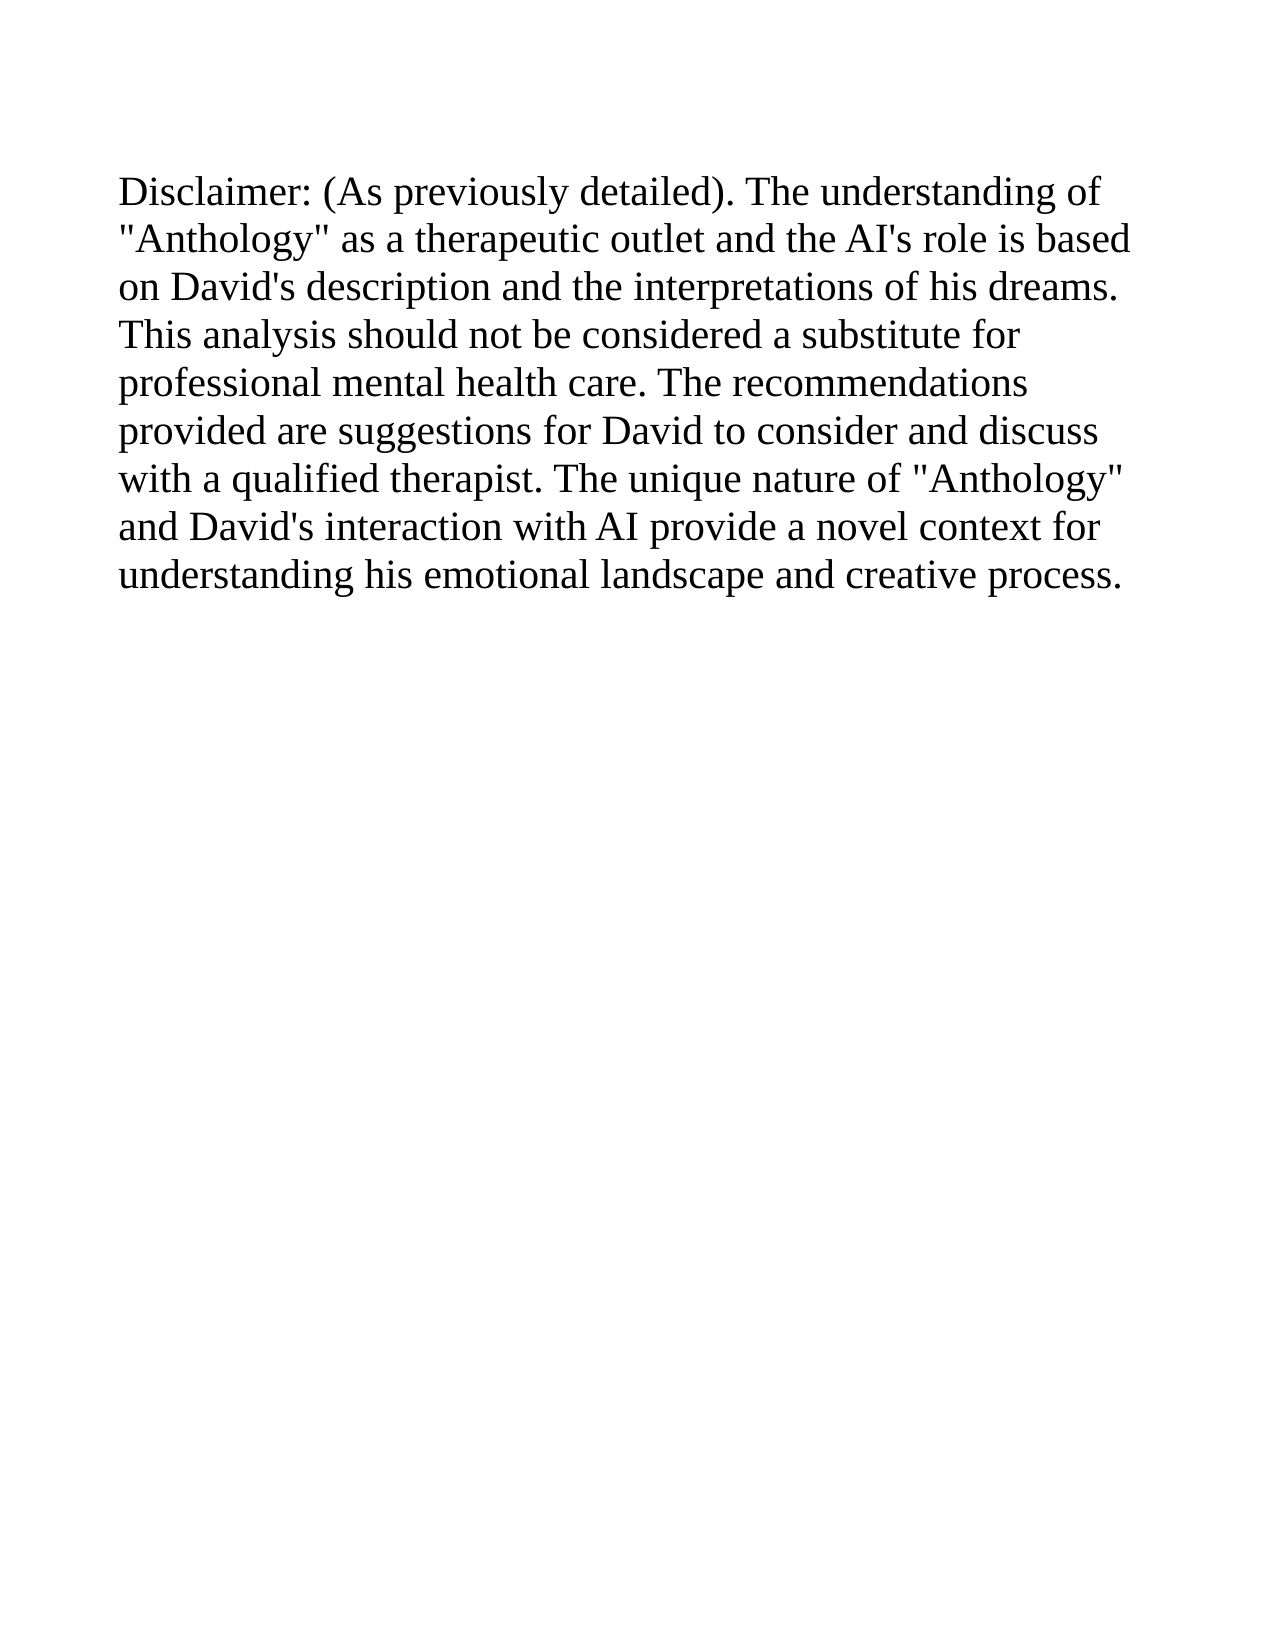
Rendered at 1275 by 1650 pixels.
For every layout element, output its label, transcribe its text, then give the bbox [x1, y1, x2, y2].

text Disclaimer: (As previously detailed). The understanding of "Anthology" as a therapeutic outlet and the AI's role is based on David's description and the interpretations of his dreams. This analysis should not be considered a substitute for professional mental health care. The recommendations provided are suggestions for David to consider and discuss with a qualified therapist. The unique nature of "Anthology" and David's interaction with AI provide a novel context for understanding his emotional landscape and creative process. [118, 166, 1157, 597]
